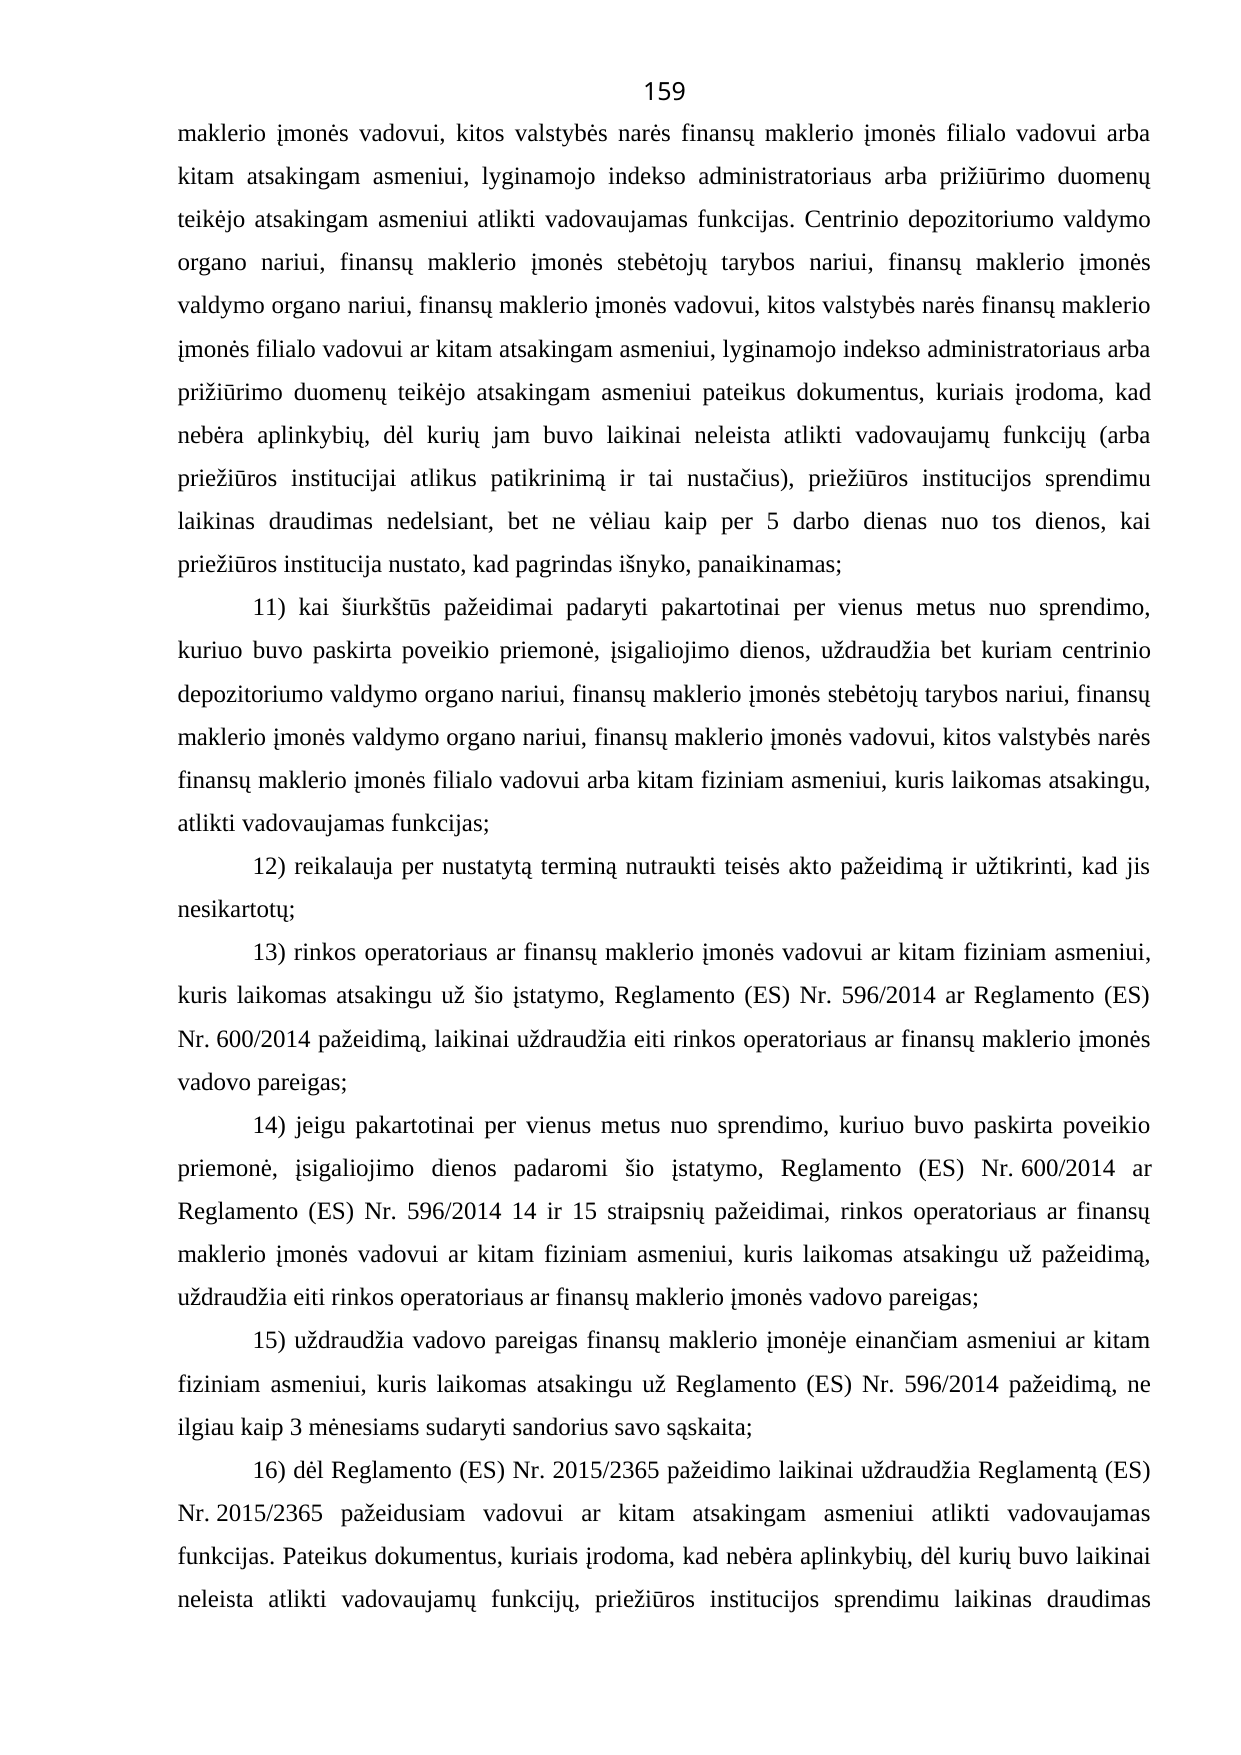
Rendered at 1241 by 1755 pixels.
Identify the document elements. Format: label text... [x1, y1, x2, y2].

text 13) rinkos operatoriaus ar finansų maklerio įmonės vadovui ar kitam fiziniam asmeniui, kuris laikomas atsakingu už šio įstatymo, Reglamento (ES) Nr. 596/2014 ar Reglamento (ES) Nr. 600/2014 pažeidimą, laikinai uždraudžia eiti rinkos operatoriaus ar finansų maklerio įmonės vadovo pareigas; [177, 937, 1152, 1096]
text maklerio įmonės vadovui, kitos valstybės narės finansų maklerio įmonės filialo vadovui arba kitam atsakingam asmeniui, lyginamojo indekso administratoriaus arba prižiūrimo duomenų teikėjo atsakingam asmeniui atlikti vadovaujamas funkcijas. Centrinio depozitoriumo valdymo organo nariui, finansų maklerio įmonės stebėtojų tarybos nariui, finansų maklerio įmonės valdymo organo nariui, finansų maklerio įmonės vadovui, kitos valstybės narės finansų maklerio įmonės filialo vadovui ar kitam atsakingam asmeniui, lyginamojo indekso administratoriaus arba prižiūrimo duomenų teikėjo atsakingam asmeniui pateikus dokumentus, kuriais įrodoma, kad nebėra aplinkybių, dėl kurių jam buvo laikinai neleista atlikti vadovaujamų funkcijų (arba priežiūros institucijai atlikus patikrinimą ir tai nustačius), priežiūros institucijos sprendimu laikinas draudimas nedelsiant, bet ne vėliau kaip per 5 darbo dienas nuo tos dienos, kai priežiūros institucija nustato, kad pagrindas išnyko, panaikinamas; [177, 118, 1152, 578]
text 15) uždraudžia vadovo pareigas finansų maklerio įmonėje einančiam asmeniui ar kitam fiziniam asmeniui, kuris laikomas atsakingu už Reglamento (ES) Nr. 596/2014 pažeidimą, ne ilgiau kaip 3 mėnesiams sudaryti sandorius savo sąskaita; [177, 1326, 1152, 1441]
text 11) kai šiurkštūs pažeidimai padaryti pakartotinai per vienus metus nuo sprendimo, kuriuo buvo paskirta poveikio priemonė, įsigaliojimo dienos, uždraudžia bet kuriam centrinio depozitoriumo valdymo organo nariui, finansų maklerio įmonės stebėtojų tarybos nariui, finansų maklerio įmonės valdymo organo nariui, finansų maklerio įmonės vadovui, kitos valstybės narės finansų maklerio įmonės filialo vadovui arba kitam fiziniam asmeniui, kuris laikomas atsakingu, atlikti vadovaujamas funkcijas; [177, 592, 1152, 837]
text 14) jeigu pakartotinai per vienus metus nuo sprendimo, kuriuo buvo paskirta poveikio priemonė, įsigaliojimo dienos padaromi šio įstatymo, Reglamento (ES) Nr. 600/2014 ar Reglamento (ES) Nr. 596/2014 14 ir 15 straipsnių pažeidimai, rinkos operatoriaus ar finansų maklerio įmonės vadovui ar kitam fiziniam asmeniui, kuris laikomas atsakingu už pažeidimą, uždraudžia eiti rinkos operatoriaus ar finansų maklerio įmonės vadovo pareigas; [177, 1110, 1152, 1311]
text 16) dėl Reglamento (ES) Nr. 2015/2365 pažeidimo laikinai uždraudžia Reglamentą (ES) Nr. 2015/2365 pažeidusiam vadovui ar kitam atsakingam asmeniui atlikti vadovaujamas funkcijas. Pateikus dokumentus, kuriais įrodoma, kad nebėra aplinkybių, dėl kurių buvo laikinai neleista atlikti vadovaujamų funkcijų, priežiūros institucijos sprendimu laikinas draudimas [177, 1455, 1152, 1613]
text 12) reikalauja per nustatytą terminą nutraukti teisės akto pažeidimą ir užtikrinti, kad jis nesikartotų; [177, 851, 1152, 923]
